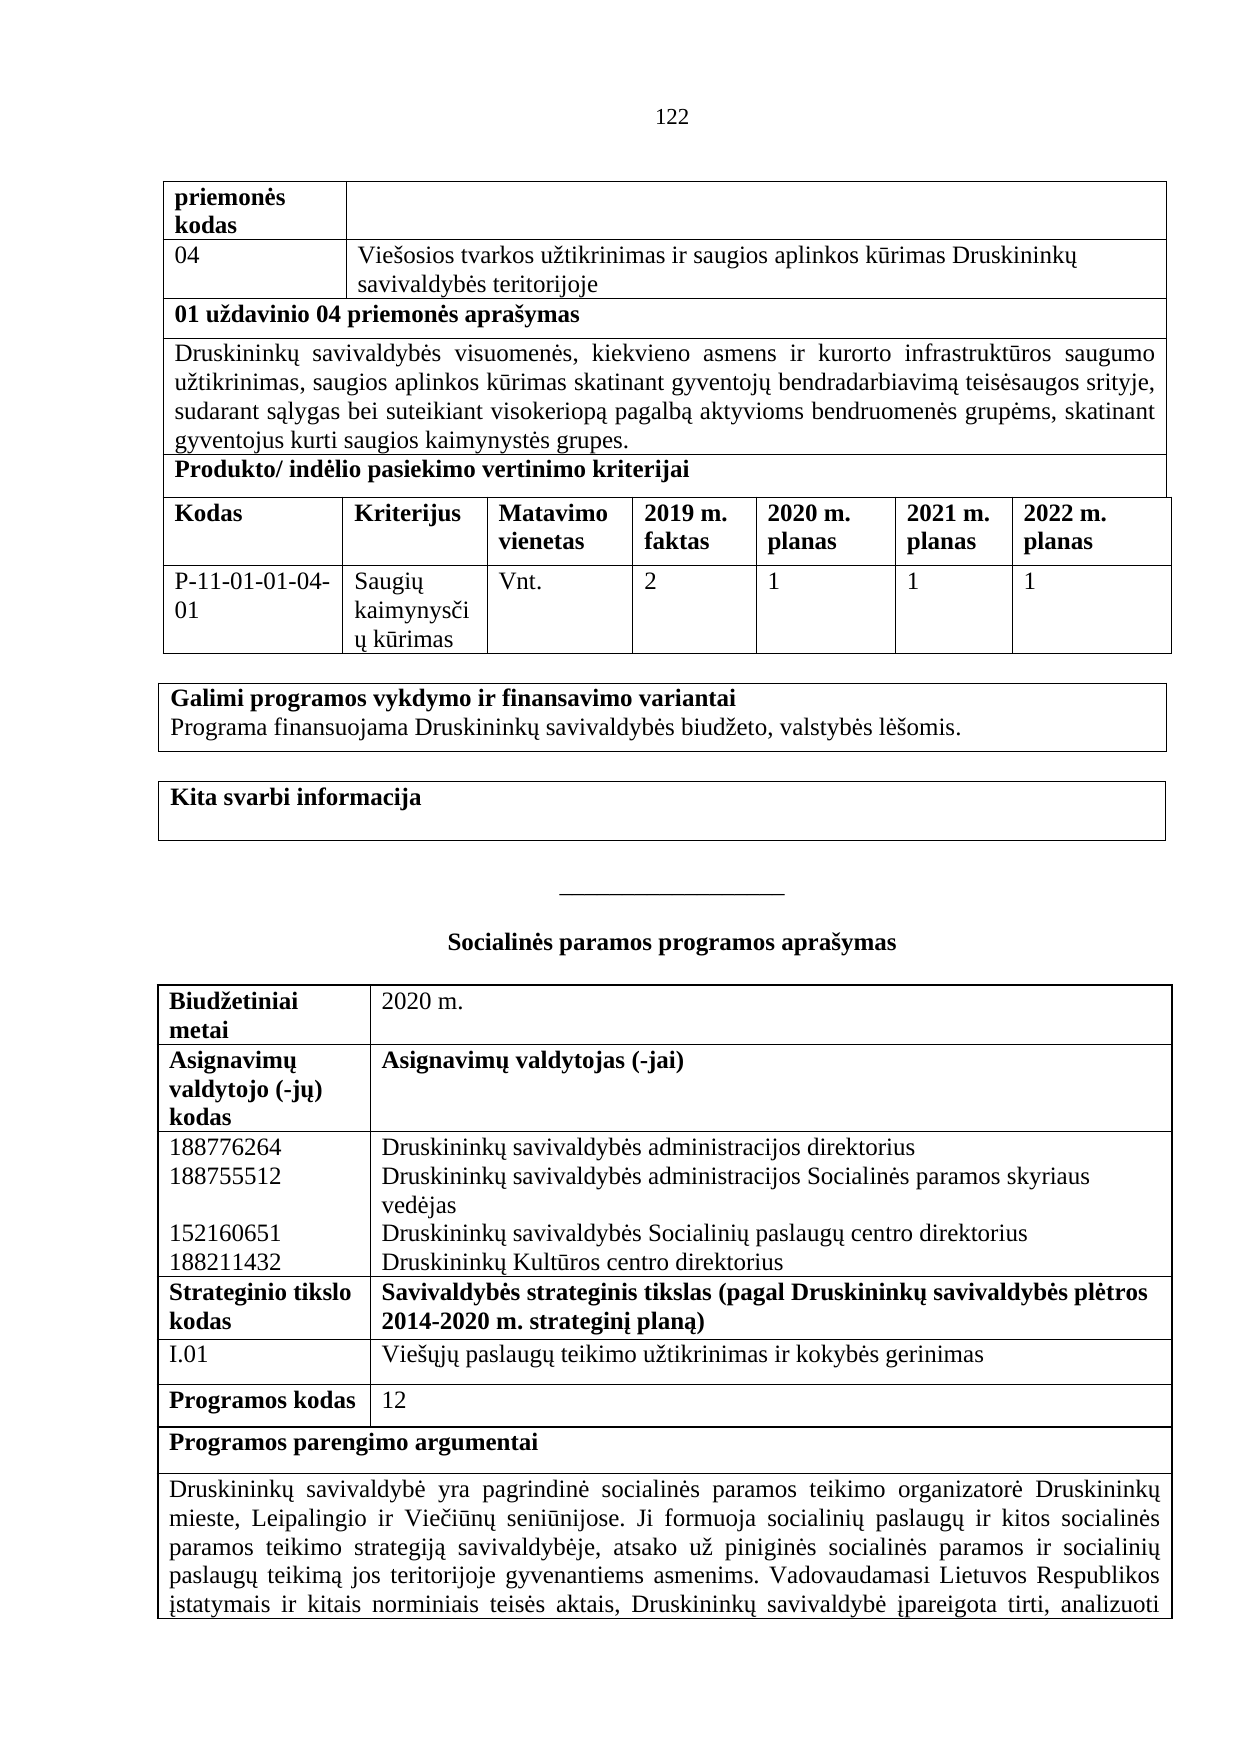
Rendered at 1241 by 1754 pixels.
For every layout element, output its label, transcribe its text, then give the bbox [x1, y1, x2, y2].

table_cell Savivaldybės strateginis tikslas (pagal Druskininkų savivaldybės plėtros 2014-2020 m. strateginį planą) [371, 1277, 1171, 1338]
text __________________ [148, 869, 1196, 898]
table_cell Strateginio tikslo kodas [159, 1277, 370, 1338]
table_header Biudžetiniai metai [159, 986, 370, 1044]
table_cell Viešosios tvarkos užtikrinimas ir saugios aplinkos kūrimas Druskininkų savivaldybės teritorijoje [347, 240, 1166, 298]
text Socialinės paramos programos aprašymas [148, 927, 1196, 956]
table_cell Saugių kaimynysčių kūrimas [343, 566, 487, 653]
table_header 2020 m. [371, 986, 1171, 1044]
table_cell [159, 497, 163, 565]
table_cell Programos kodas [159, 1385, 370, 1426]
table_cell 1 [757, 566, 895, 653]
table_cell 1 [1013, 566, 1171, 653]
table_header Galimi programos vykdymo ir finansavimo variantai Programa finansuojama Druskininkų savivaldybės biudžeto, valstybės lėšomis. [159, 684, 1166, 751]
table_cell 188776264 188755512 152160651 188211432 [159, 1132, 370, 1276]
table_cell [159, 298, 163, 337]
table_cell 12 [371, 1385, 1171, 1426]
table_cell Druskininkų savivaldybės visuomenės, kiekvieno asmens ir kurorto infrastruktūros saugumo užtikrinimas, saugios aplinkos kūrimas skatinant gyventojų bendradarbiavimą teisėsaugos srityje, sudarant sąlygas bei suteikiant visokeriopą pagalbą aktyvioms bendruomenės grupėms, skatinant gyventojus kurti saugios kaimynystės grupes. [164, 339, 1166, 453]
table_cell [1167, 181, 1171, 239]
table_cell Druskininkų savivaldybės administracijos direktorius Druskininkų savivaldybės administracijos Socialinės paramos skyriaus vedėjas Druskininkų savivaldybės Socialinių paslaugų centro direktorius Druskininkų Kultūros centro direktorius [371, 1132, 1171, 1276]
table_cell Asignavimų valdytojo (-jų) kodas [159, 1045, 370, 1131]
table_cell [159, 565, 163, 653]
table_cell [159, 338, 163, 453]
table_cell 2020 m. planas [757, 498, 895, 565]
table_cell [159, 454, 163, 497]
table_cell Vnt. [488, 566, 632, 653]
table_header Kita svarbi informacija [159, 782, 1165, 839]
table_cell I.01 [159, 1340, 370, 1384]
table_cell [347, 182, 1166, 239]
table_cell Asignavimų valdytojas (-jai) [371, 1045, 1171, 1131]
table_cell [1167, 298, 1171, 337]
table_cell Druskininkų savivaldybė yra pagrindinė socialinės paramos teikimo organizatorė Druskininkų mieste, Leipalingio ir Viečiūnų seniūnijose. Ji formuoja socialinių paslaugų ir kitos socialinės paramos teikimo strategiją savivaldybėje, atsako už piniginės socialinės paramos ir socialinių paslaugų teikimą jos teritorijoje gyvenantiems asmenims. Vadovaudamasi Lietuvos Respublikos įstatymais ir kitais norminiais teisės aktais, Druskininkų savivaldybė įpareigota tirti, analizuoti [159, 1474, 1171, 1618]
table_cell [1167, 239, 1171, 298]
table_cell Programos parengimo argumentai [159, 1428, 1171, 1473]
table_cell 2 [633, 566, 756, 653]
table_cell 2021 m. planas [896, 498, 1012, 565]
table_cell 1 [896, 566, 1012, 653]
table_cell priemonės kodas [164, 182, 346, 239]
table_cell 04 [164, 240, 346, 298]
table_cell [1167, 454, 1171, 497]
table_cell Kriterijus [343, 498, 487, 565]
table_cell [159, 239, 163, 298]
table_cell Matavimo vienetas [488, 498, 632, 565]
table_cell Viešųjų paslaugų teikimo užtikrinimas ir kokybės gerinimas [371, 1340, 1171, 1384]
table_cell 2022 m. planas [1013, 498, 1171, 565]
table_cell Produkto/ indėlio pasiekimo vertinimo kriterijai [164, 455, 1166, 497]
table_cell Kodas [164, 498, 342, 565]
table_cell 2019 m. faktas [633, 498, 756, 565]
table_cell [1167, 338, 1171, 453]
table_cell 01 uždavinio 04 priemonės aprašymas [164, 299, 1166, 337]
table_cell [159, 181, 163, 239]
table_cell P-11-01-01-04-01 [164, 566, 342, 653]
